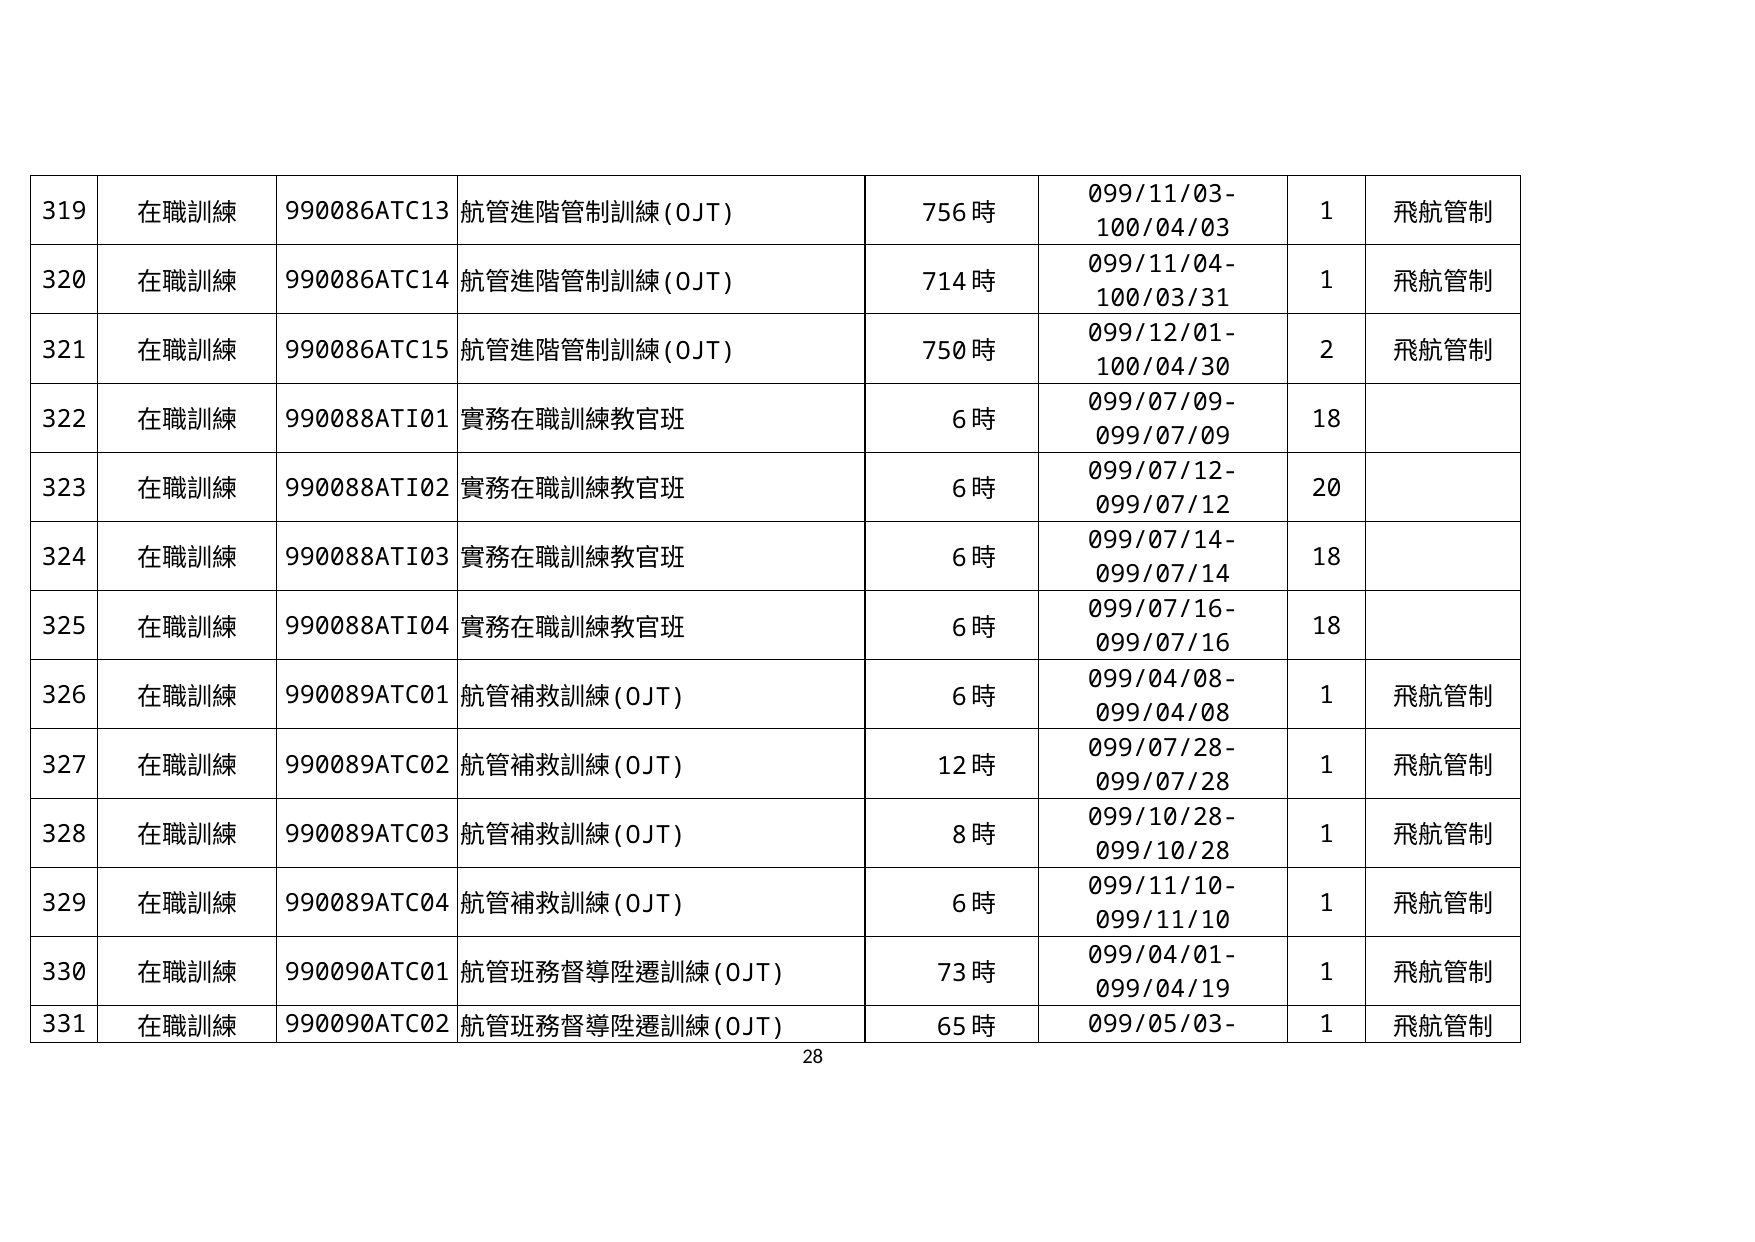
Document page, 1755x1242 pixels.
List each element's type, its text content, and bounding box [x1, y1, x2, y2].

table_cell 326 [31, 660, 97, 728]
table_cell 324 [31, 522, 97, 590]
table_cell 飛航管制 [1366, 937, 1520, 1005]
table_cell 1 [1288, 868, 1365, 936]
table_cell 329 [31, 868, 97, 936]
table_cell 6時 [866, 868, 1038, 936]
table_cell 航管補救訓練(OJT) [458, 868, 864, 936]
table_cell 飛航管制 [1366, 176, 1520, 244]
table_cell 6時 [866, 660, 1038, 728]
table_cell 099/07/14-099/07/14 [1039, 522, 1287, 590]
table_cell [1366, 522, 1520, 590]
table_cell 990088ATI03 [277, 522, 457, 590]
table_cell 在職訓練 [98, 937, 276, 1005]
table_cell 990089ATC01 [277, 660, 457, 728]
table_cell 990089ATC03 [277, 799, 457, 867]
table_cell 099/10/28-099/10/28 [1039, 799, 1287, 867]
table_cell 990086ATC13 [277, 176, 457, 244]
table_cell 099/05/03- [1039, 1006, 1287, 1042]
table_cell 實務在職訓練教官班 [458, 384, 864, 452]
table_cell 990090ATC02 [277, 1006, 457, 1042]
table_cell 在職訓練 [98, 176, 276, 244]
table_cell 2 [1288, 314, 1365, 382]
table_cell 航管補救訓練(OJT) [458, 729, 864, 797]
table_cell 099/11/03-100/04/03 [1039, 176, 1287, 244]
table_cell 6時 [866, 522, 1038, 590]
table_cell 1 [1288, 937, 1365, 1005]
table_cell 6時 [866, 453, 1038, 521]
table_cell 航管補救訓練(OJT) [458, 660, 864, 728]
table_cell 990086ATC15 [277, 314, 457, 382]
table_cell 990089ATC02 [277, 729, 457, 797]
table_cell 1 [1288, 729, 1365, 797]
table_cell 在職訓練 [98, 453, 276, 521]
table_cell 099/07/16-099/07/16 [1039, 591, 1287, 659]
table_cell 990086ATC14 [277, 245, 457, 313]
table_cell 099/12/01-100/04/30 [1039, 314, 1287, 382]
table_cell 20 [1288, 453, 1365, 521]
table_cell 328 [31, 799, 97, 867]
table_cell 990088ATI04 [277, 591, 457, 659]
table_cell 099/11/04-100/03/31 [1039, 245, 1287, 313]
table_cell 8時 [866, 799, 1038, 867]
table_cell 在職訓練 [98, 591, 276, 659]
table_cell 990088ATI01 [277, 384, 457, 452]
table_cell 321 [31, 314, 97, 382]
table_cell 在職訓練 [98, 660, 276, 728]
table_cell 990089ATC04 [277, 868, 457, 936]
table_cell 325 [31, 591, 97, 659]
table_cell 實務在職訓練教官班 [458, 522, 864, 590]
table_cell 1 [1288, 1006, 1365, 1042]
table_cell 756時 [866, 176, 1038, 244]
table_cell 飛航管制 [1366, 729, 1520, 797]
table_cell [1366, 384, 1520, 452]
table_cell 飛航管制 [1366, 868, 1520, 936]
table_cell 在職訓練 [98, 868, 276, 936]
table_cell 18 [1288, 591, 1365, 659]
table_cell 在職訓練 [98, 314, 276, 382]
table_cell [1366, 453, 1520, 521]
table_cell 在職訓練 [98, 799, 276, 867]
table_cell 18 [1288, 384, 1365, 452]
table_cell 實務在職訓練教官班 [458, 591, 864, 659]
table_cell 73時 [866, 937, 1038, 1005]
table_cell 在職訓練 [98, 1006, 276, 1042]
table_cell 飛航管制 [1366, 314, 1520, 382]
table_cell 099/11/10-099/11/10 [1039, 868, 1287, 936]
table_cell 6時 [866, 384, 1038, 452]
table_cell 320 [31, 245, 97, 313]
table_cell 322 [31, 384, 97, 452]
table_cell 65時 [866, 1006, 1038, 1042]
table_cell 航管進階管制訓練(OJT) [458, 245, 864, 313]
table_cell 航管班務督導陞遷訓練(OJT) [458, 937, 864, 1005]
table_cell 319 [31, 176, 97, 244]
table_cell 在職訓練 [98, 384, 276, 452]
table_cell 航管補救訓練(OJT) [458, 799, 864, 867]
table_cell 航管班務督導陞遷訓練(OJT) [458, 1006, 864, 1042]
table_cell 099/07/09-099/07/09 [1039, 384, 1287, 452]
table_cell 實務在職訓練教官班 [458, 453, 864, 521]
table_cell 12時 [866, 729, 1038, 797]
table_cell 327 [31, 729, 97, 797]
table_cell [1366, 591, 1520, 659]
table_cell 990090ATC01 [277, 937, 457, 1005]
table_cell 航管進階管制訓練(OJT) [458, 314, 864, 382]
table_cell 750時 [866, 314, 1038, 382]
table_cell 在職訓練 [98, 522, 276, 590]
table_cell 099/04/08-099/04/08 [1039, 660, 1287, 728]
table_cell 在職訓練 [98, 729, 276, 797]
table_cell 飛航管制 [1366, 245, 1520, 313]
table_cell 飛航管制 [1366, 660, 1520, 728]
table_cell 飛航管制 [1366, 1006, 1520, 1042]
table_cell 990088ATI02 [277, 453, 457, 521]
table_cell 099/04/01-099/04/19 [1039, 937, 1287, 1005]
table_cell 6時 [866, 591, 1038, 659]
table_cell 飛航管制 [1366, 799, 1520, 867]
table_cell 714時 [866, 245, 1038, 313]
table_cell 在職訓練 [98, 245, 276, 313]
table_cell 099/07/28-099/07/28 [1039, 729, 1287, 797]
table_cell 099/07/12-099/07/12 [1039, 453, 1287, 521]
table_cell 1 [1288, 176, 1365, 244]
table_cell 323 [31, 453, 97, 521]
table_cell 18 [1288, 522, 1365, 590]
table_cell 航管進階管制訓練(OJT) [458, 176, 864, 244]
table_cell 1 [1288, 799, 1365, 867]
table_cell 330 [31, 937, 97, 1005]
table_cell 331 [31, 1006, 97, 1042]
table_cell 1 [1288, 660, 1365, 728]
table_cell 1 [1288, 245, 1365, 313]
